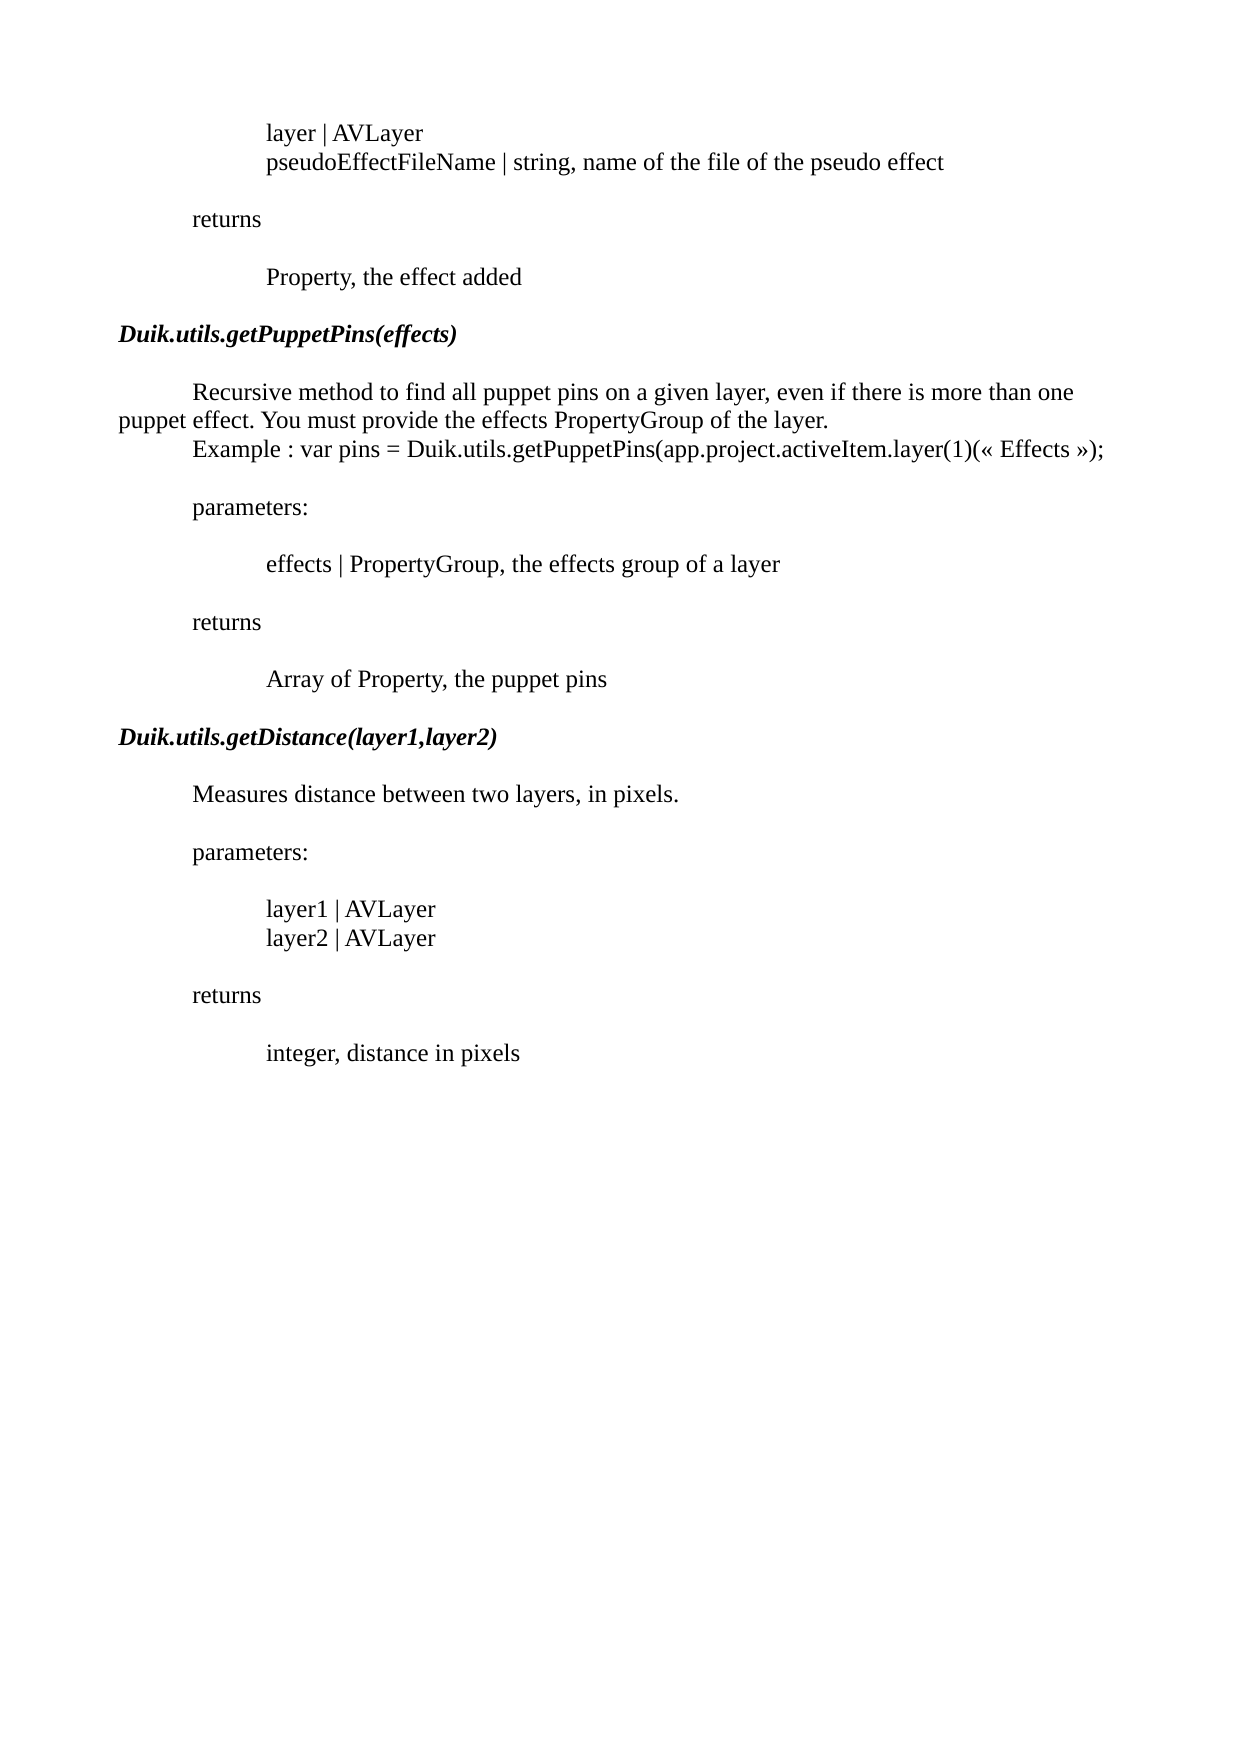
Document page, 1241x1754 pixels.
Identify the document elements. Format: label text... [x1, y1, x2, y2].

text layer1 | AVLayer [118, 894, 1122, 923]
text Array of Property, the puppet pins [118, 664, 1122, 693]
text Property, the effect added [118, 262, 1122, 291]
text returns [118, 981, 1122, 1009]
text returns [118, 607, 1122, 636]
text layer | AVLayer [118, 118, 1122, 147]
text integer, distance in pixels [118, 1038, 1122, 1067]
text Duik.utils.getPuppetPins(effects) [118, 319, 1122, 348]
text effects | PropertyGroup, the effects group of a layer [118, 549, 1122, 578]
text layer2 | AVLayer [118, 923, 1122, 952]
text Measures distance between two layers, in pixels. [118, 779, 1122, 808]
text Example : var pins = Duik.utils.getPuppetPins(app.project.activeItem.layer(1)(« Effects »); [118, 434, 1122, 463]
text Duik.utils.getDistance(layer1,layer2) [118, 722, 1122, 751]
text returns [118, 204, 1122, 233]
text parameters: [118, 492, 1122, 521]
text parameters: [118, 837, 1122, 866]
text Recursive method to find all puppet pins on a given layer, even if there is more than one puppet effect. You must provide the effects PropertyGroup of the layer. [118, 377, 1122, 434]
text pseudoEffectFileName | string, name of the file of the pseudo effect [118, 147, 1122, 176]
